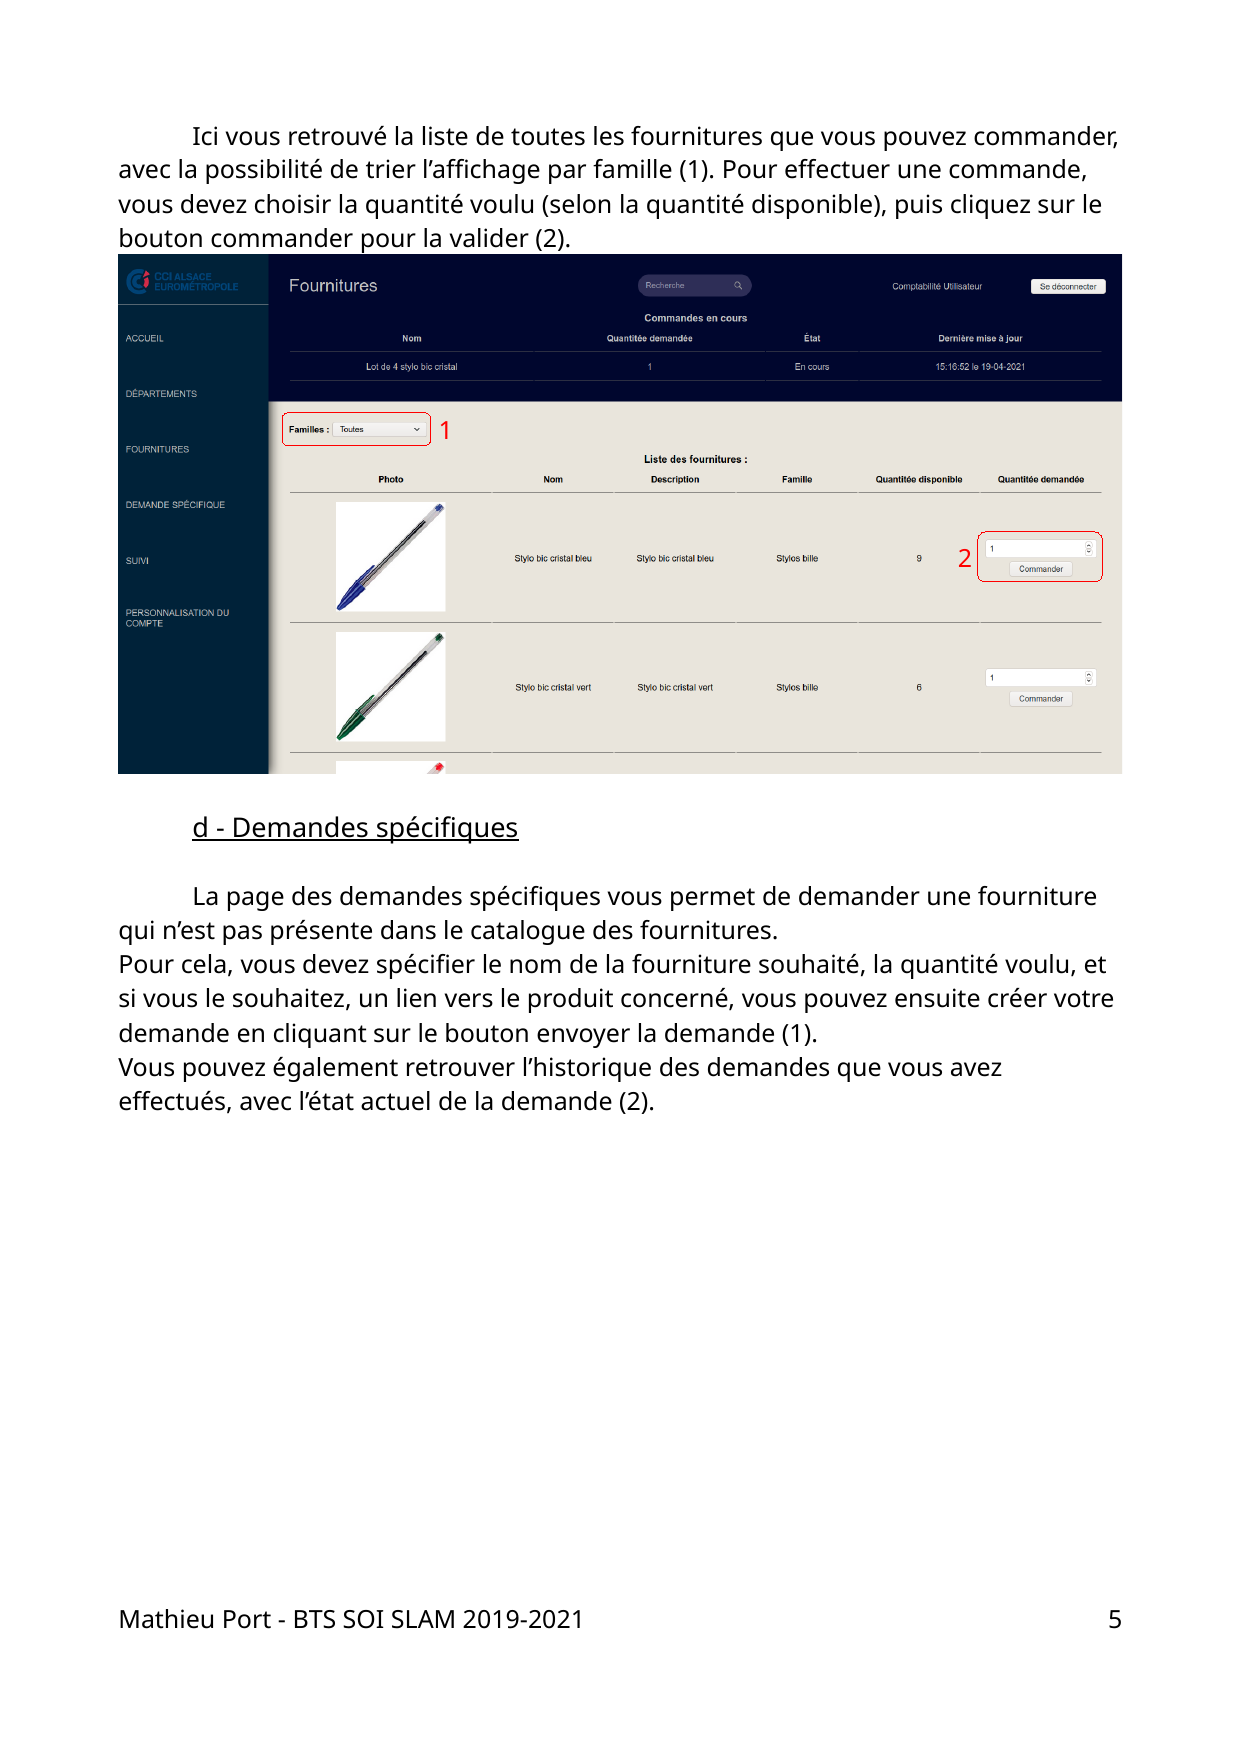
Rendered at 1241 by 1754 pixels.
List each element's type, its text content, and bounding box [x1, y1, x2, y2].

text Pour cela, vous devez spécifier le nom de la fourniture souhaité, la quantité voulu, et si vous le souhaitez, un lien vers le produit concerné, vous pouvez ensuite créer votre demande en cliquant sur le bouton envoyer la demande (1). [118, 947, 1122, 1049]
text Vous pouvez également retrouver l’historique des demandes que vous avez effectués, avec l’état actuel de la demande (2). [118, 1049, 1122, 1117]
subtitle d - Demandes spécifiques [118, 808, 1122, 845]
text Ici vous retrouvé la liste de toutes les fournitures que vous pouvez commander, avec la possibilité de trier l’affichage par famille (1). Pour effectuer une commande, vous devez choisir la quantité voulu (selon la quantité disponible), puis cliquez sur le bouton commander pour la valider (2). [118, 118, 1122, 254]
picture [118, 254, 1123, 774]
text La page des demandes spécifiques vous permet de demander une fourniture qui n’est pas présente dans le catalogue des fournitures. [118, 879, 1122, 947]
